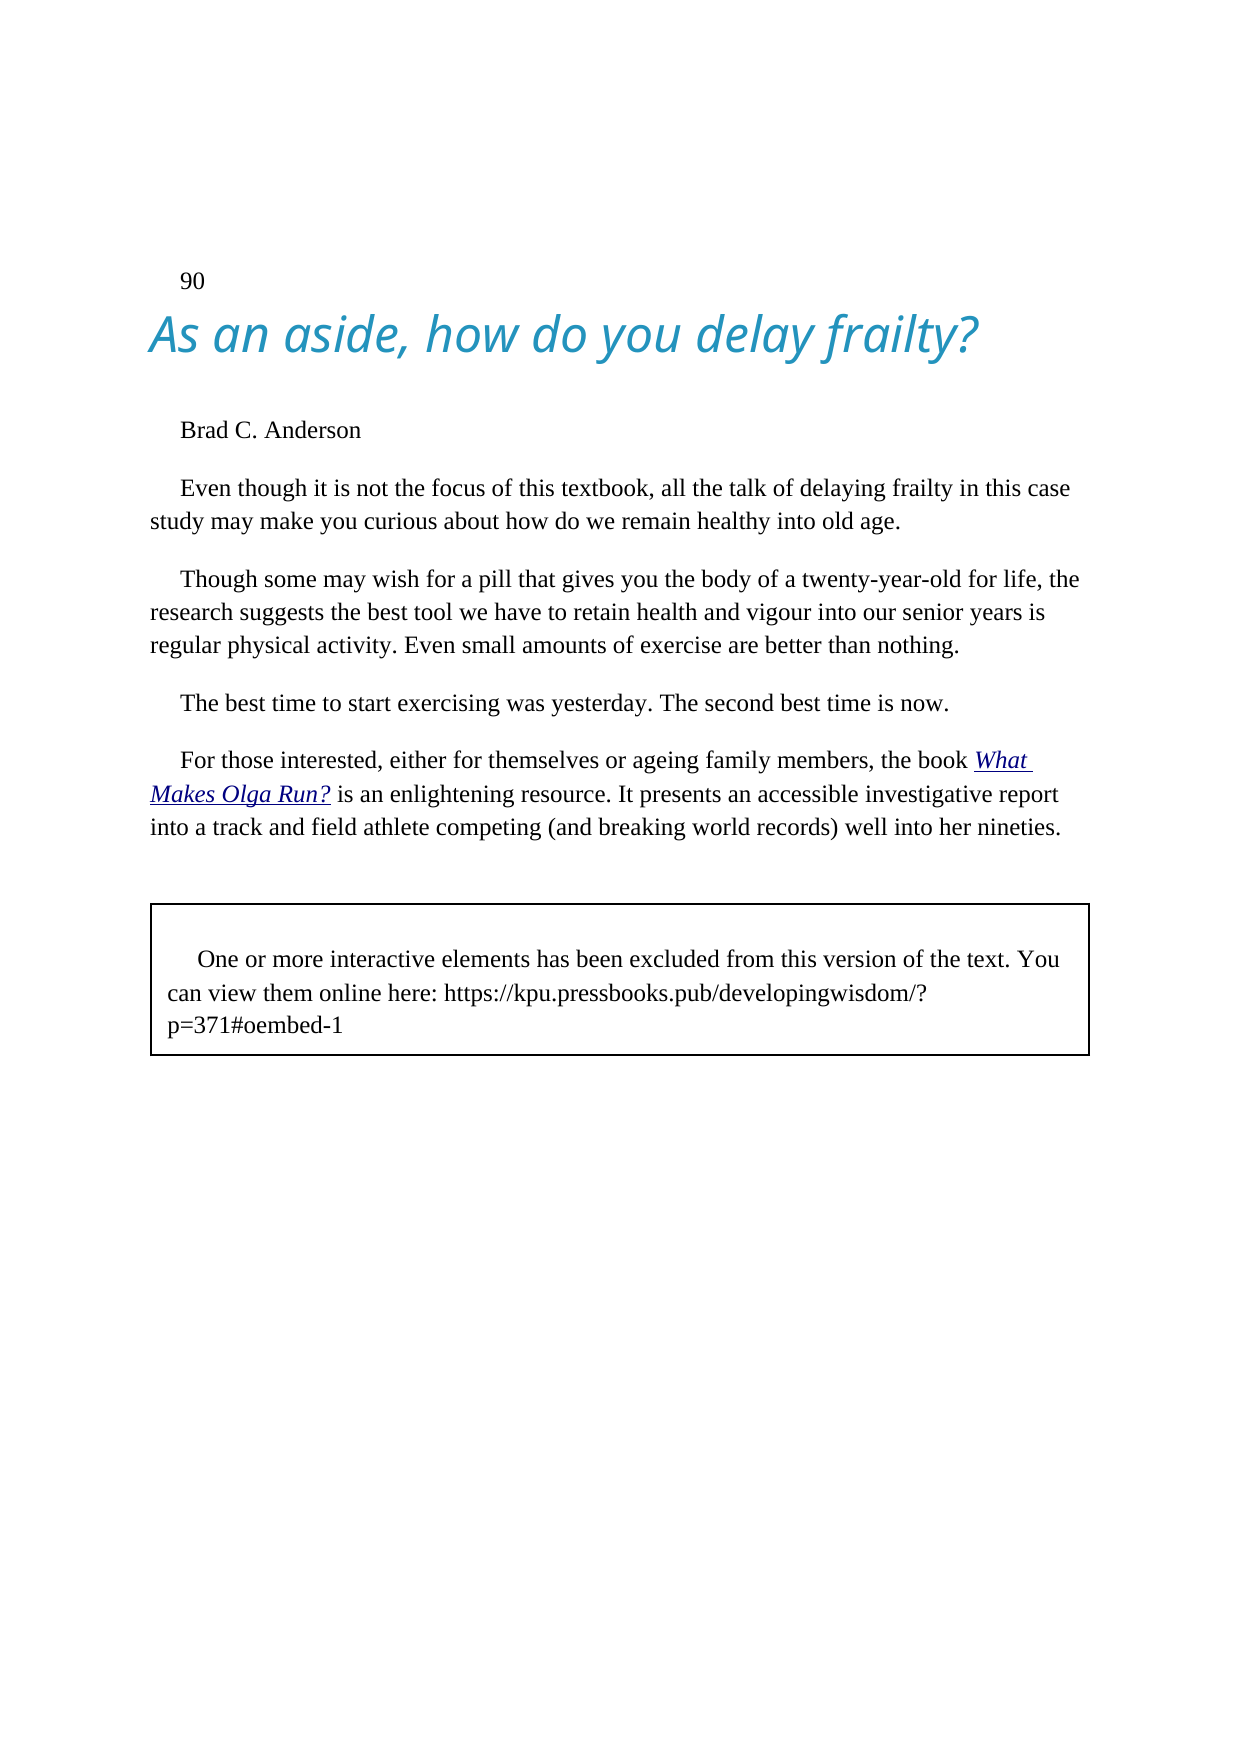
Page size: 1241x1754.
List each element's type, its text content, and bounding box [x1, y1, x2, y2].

text Brad C. Anderson [150, 415, 1090, 444]
text Though some may wish for a pill that gives you the body of a twenty-year-old for life, the research suggests the best tool we have to retain health and vigour into our senior years is regular physical activity. Even small amounts of exercise are better than nothing. [150, 564, 1090, 658]
text The best time to start exercising was yesterday. The second best time is now. [150, 688, 1090, 716]
text One or more interactive elements has been excluded from this version of the text. You can view them online here: https://kpu.pressbooks.pub/developingwisdom/?p=371#oembed-1 [167, 944, 1073, 1039]
subtitle As an aside, how do you delay frailty? [150, 299, 1090, 367]
text For those interested, either for themselves or ageing family members, the book What Makes Olga Run? is an enlightening resource. It presents an accessible investigative report into a track and field athlete competing (and breaking world records) well into her nineties. [150, 746, 1090, 840]
text Even though it is not the focus of this textbook, all the talk of delaying frailty in this case study may make you curious about how do we remain healthy into old age. [150, 473, 1090, 534]
text 90 [150, 266, 1090, 295]
